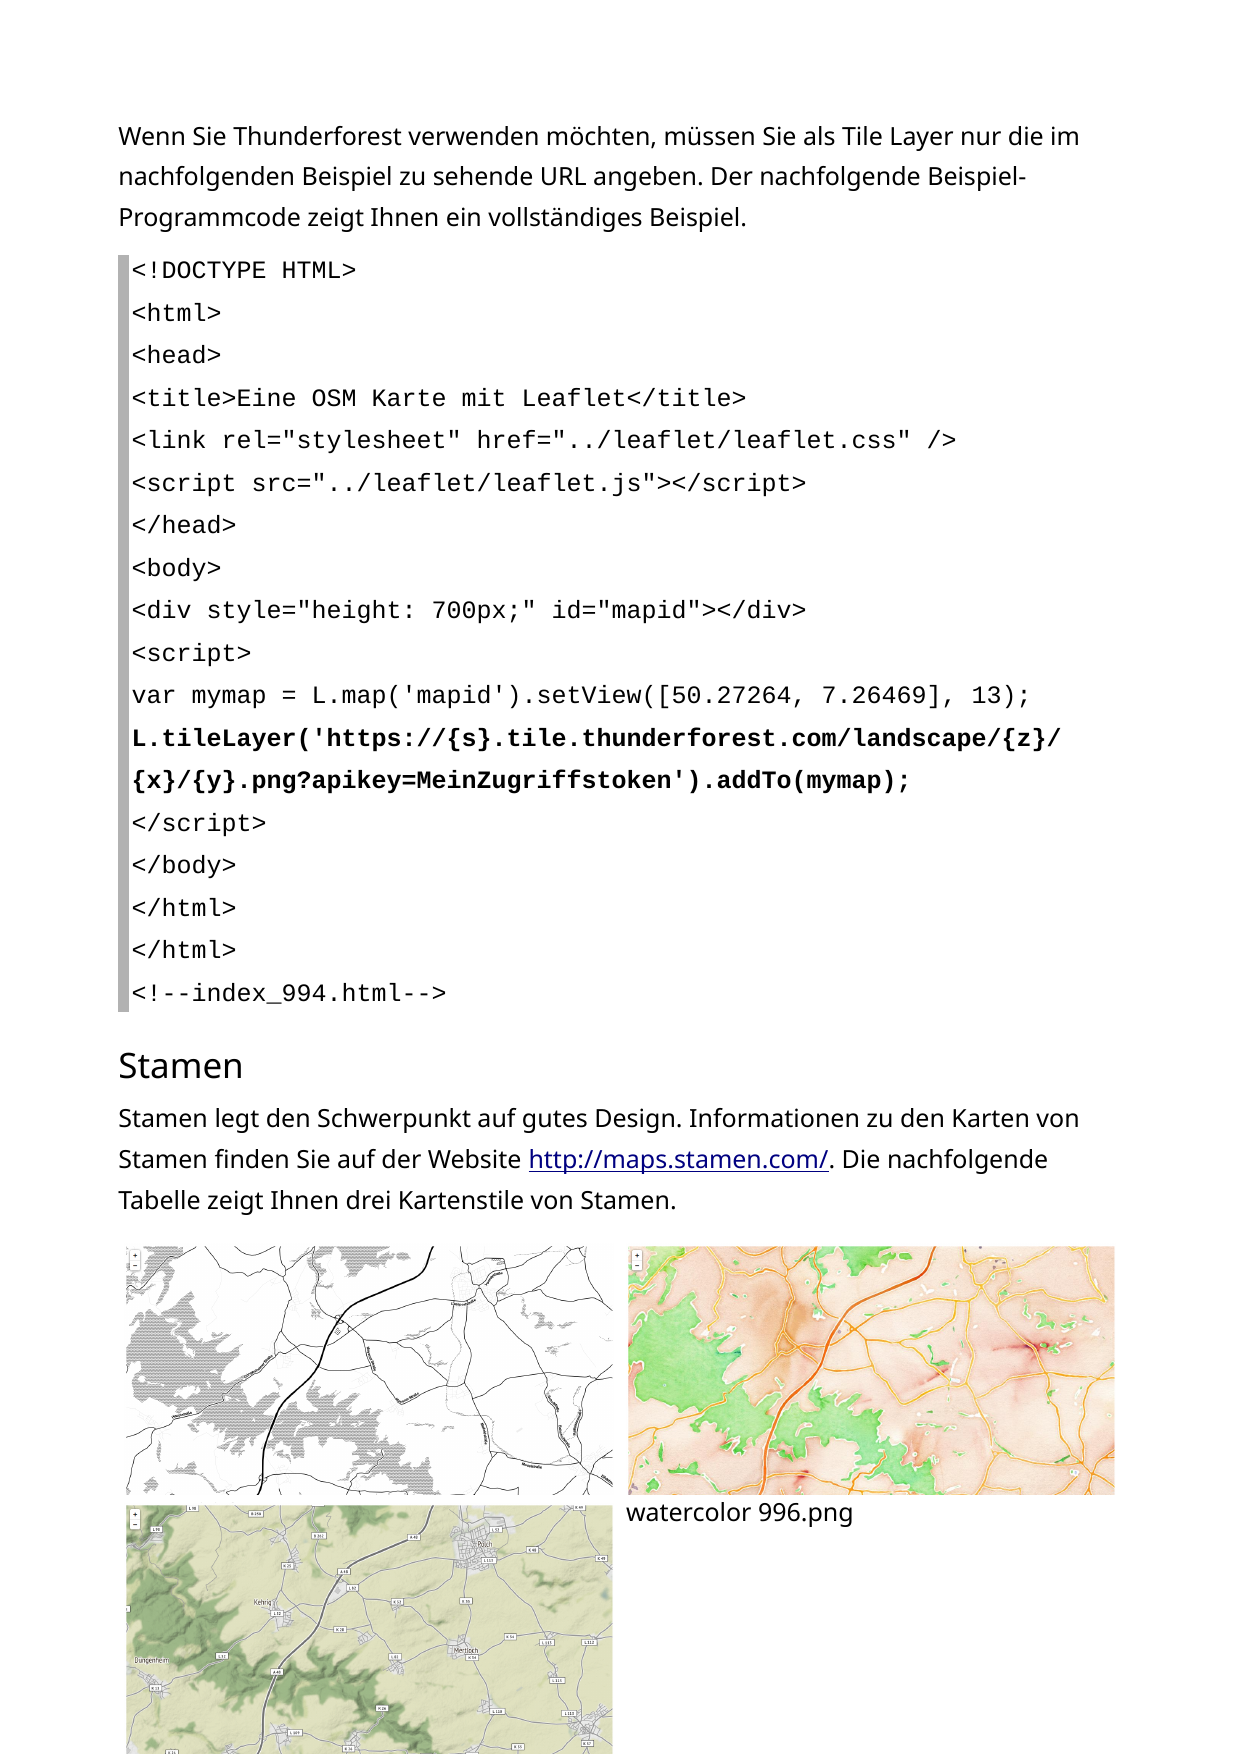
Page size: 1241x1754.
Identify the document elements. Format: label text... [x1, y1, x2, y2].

text L.tileLayer('https://{s}.tile.thunderforest.com/landscape/{z}/{x}/{y}.png?apikey=MeinZugriffstoken').addTo(mymap); [129, 723, 1122, 796]
text <script> [129, 638, 1122, 669]
text <script src="../leaflet/leaflet.js"></script> [129, 468, 1122, 499]
text <!DOCTYPE HTML> [129, 255, 1122, 286]
table_header toner 996.png [118, 1238, 620, 1534]
picture [123, 1503, 615, 1754]
text <link rel="stylesheet" href="../leaflet/leaflet.css" /> [129, 425, 1122, 456]
table_header watercolor 996.png [620, 1238, 1122, 1534]
picture [625, 1243, 1117, 1495]
text </head> [129, 510, 1122, 541]
text var mymap = L.map('mapid').setView([50.27264, 7.26469], 13); [129, 680, 1122, 711]
text <head> [129, 340, 1122, 371]
table_cell [620, 1534, 1122, 1580]
subtitle Stamen [118, 1041, 1122, 1088]
text </body> [129, 850, 1122, 881]
text </html> [129, 893, 1122, 924]
text <body> [129, 553, 1122, 584]
text </html> [129, 935, 1122, 966]
picture [123, 1243, 615, 1495]
text <title>Eine OSM Karte mit Leaflet</title> [129, 383, 1122, 414]
text <div style="height: 700px;" id="mapid"></div> [129, 595, 1122, 626]
text </script> [129, 808, 1122, 839]
text Wenn Sie Thunderforest verwenden möchten, müssen Sie als Tile Layer nur die im nachfolgenden Beispiel zu sehende URL angeben. Der nachfolgende Beispiel-Programmcode zeigt Ihnen ein vollständiges Beispiel. [118, 118, 1122, 234]
text <!--index_994.html--> [129, 978, 1122, 1012]
text <html> [129, 298, 1122, 329]
text Stamen legt den Schwerpunkt auf gutes Design. Informationen zu den Karten von Stamen finden Sie auf der Website http://maps.stamen.com/. Die nachfolgende Tabelle zeigt Ihnen drei Kartenstile von Stamen. [118, 1101, 1122, 1217]
